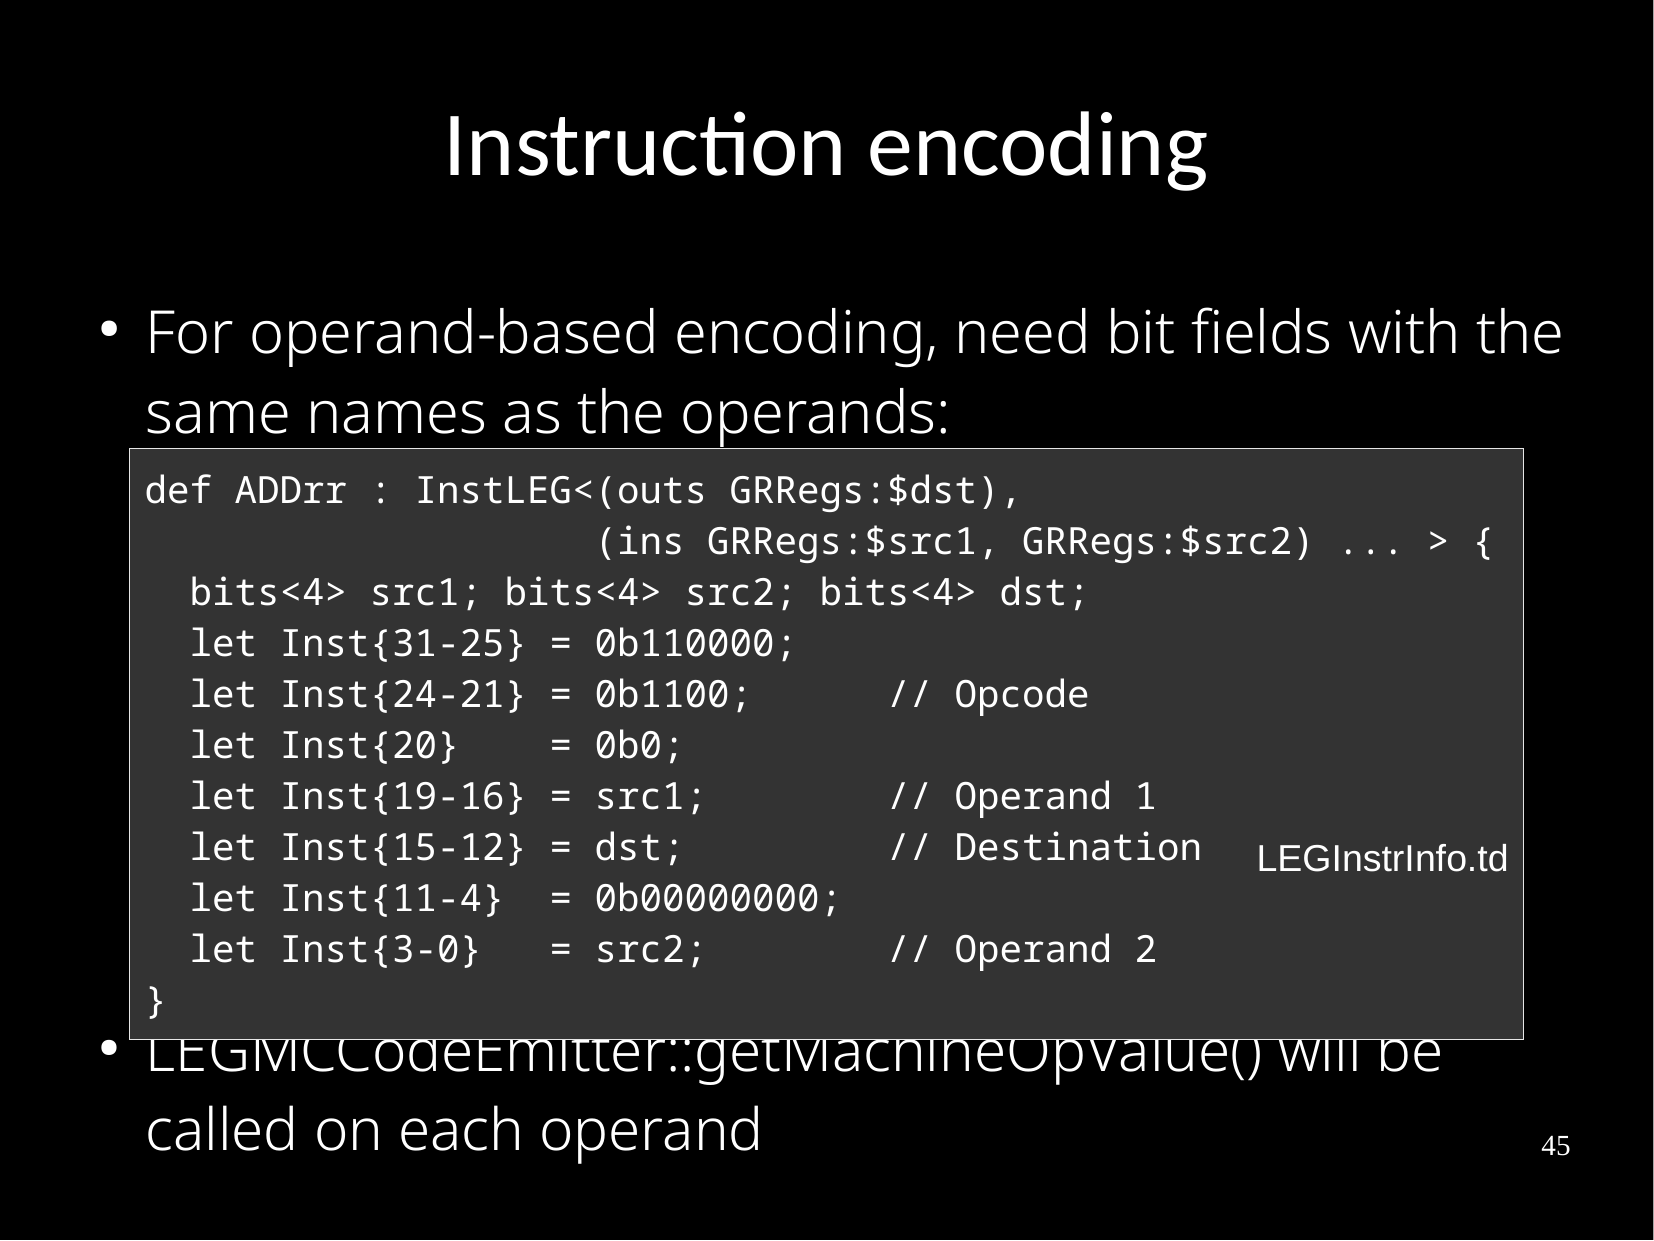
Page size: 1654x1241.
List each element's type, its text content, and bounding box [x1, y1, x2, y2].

list For operand-based encoding, need bit fields with the same names as the operands: LEGMCCodeEmitter::getMachineOpValue() will be called on each operand [82, 290, 1571, 1170]
text_box def ADDrr : InstLEG<(outs GRRegs:$dst), (ins GRRegs:$src1, GRRegs:$src2) ... > { bits<4> src1; bits<4> src2; bits<4> dst; let Inst{31-25} = 0b110000; let Inst{24-21} = 0b1100; // Opcode let Inst{20} = 0b0; let Inst{19-16} = src1; // Operand 1 let Inst{15-12} = dst; // Destination let Inst{11-4} = 0b00000000; let Inst{3-0} = src2; // Operand 2 } [129, 448, 1524, 958]
text_box LEGInstrInfo.td [956, 829, 1524, 891]
title Instruction encoding [82, 49, 1571, 257]
